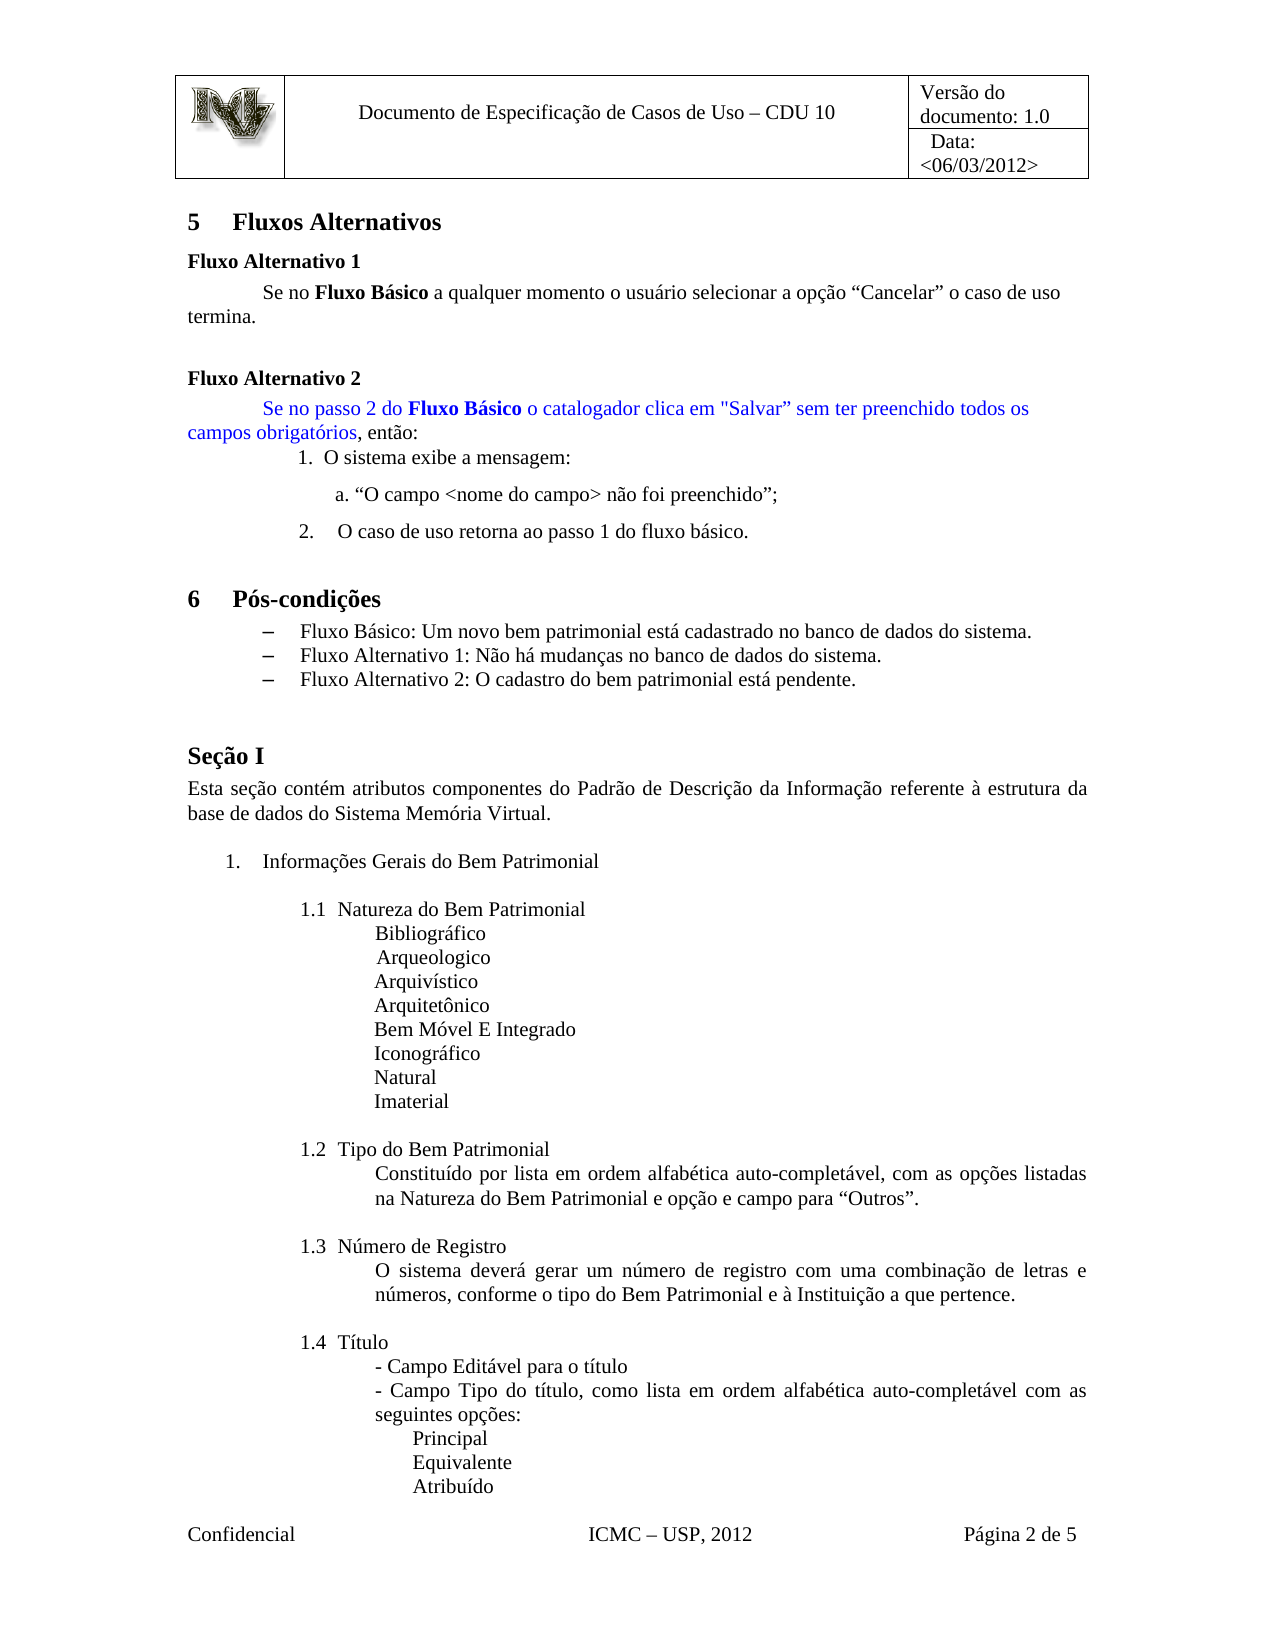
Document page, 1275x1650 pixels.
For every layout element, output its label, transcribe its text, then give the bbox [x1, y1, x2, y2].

text Esta seção contém atributos componentes do Padrão de Descrição da Informação referente à estrutura da base de dados do Sistema Memória Virtual. [187, 776, 1087, 824]
text Arquivístico [187, 969, 1087, 993]
list 1.2 Tipo do Bem Patrimonial [262, 1137, 1087, 1161]
list Fluxo Alternativo 1: Não há mudanças no banco de dados do sistema. [262, 643, 1087, 667]
subtitle Fluxo Alternativo 1 [187, 248, 1087, 273]
list O caso de uso retorna ao passo 1 do fluxo básico. [298, 519, 1087, 543]
text Imaterial [187, 1089, 1087, 1113]
list 1.3 Número de Registro [262, 1233, 1087, 1258]
list Informações Gerais do Bem Patrimonial [225, 848, 1087, 873]
subtitle Fluxos Alternativos [187, 207, 1087, 236]
list Fluxo Alternativo 2: O cadastro do bem patrimonial está pendente. [262, 667, 1087, 691]
subtitle Fluxo Alternativo 2 [187, 364, 1087, 389]
text Natural [187, 1065, 1087, 1089]
text Arquitetônico [187, 993, 1087, 1017]
list Bibliográfico [337, 921, 1087, 945]
list Principal [375, 1426, 1087, 1450]
text a. “O campo <nome do campo> não foi preenchido”; [261, 481, 1087, 506]
subtitle Pós-condições [187, 584, 1087, 613]
text Bem Móvel E Integrado [187, 1017, 1087, 1041]
list O sistema deverá gerar um número de registro com uma combinação de letras e números, conforme o tipo do Bem Patrimonial e à Instituição a que pertence. [337, 1258, 1087, 1306]
text 1. O sistema exibe a mensagem: [292, 444, 1087, 469]
list Constituído por lista em ordem alfabética auto-completável, com as opções listadas na Natureza do Bem Patrimonial e opção e campo para “Outros”. [337, 1161, 1087, 1209]
subtitle Seção I [187, 741, 1087, 770]
picture [186, 76, 277, 151]
list - Campo Tipo do título, como lista em ordem alfabética auto-completável com as seguintes opções: [337, 1378, 1087, 1426]
text Arqueologico [187, 945, 1087, 969]
list 1.1 Natureza do Bem Patrimonial [262, 897, 1087, 921]
text Iconográfico [187, 1041, 1087, 1065]
text Se no passo 2 do Fluxo Básico o catalogador clica em "Salvar” sem ter preenchido todos os campos obrigatórios, então: [187, 396, 1087, 444]
text Se no Fluxo Básico a qualquer momento o usuário selecionar a opção “Cancelar” o caso de uso termina. [187, 280, 1087, 328]
list - Campo Editável para o título [337, 1354, 1087, 1378]
text Equivalente [187, 1450, 1087, 1474]
list Fluxo Básico: Um novo bem patrimonial está cadastrado no banco de dados do sistema. [262, 619, 1087, 643]
text Atribuído [187, 1474, 1087, 1498]
list 1.4 Título [262, 1330, 1087, 1354]
